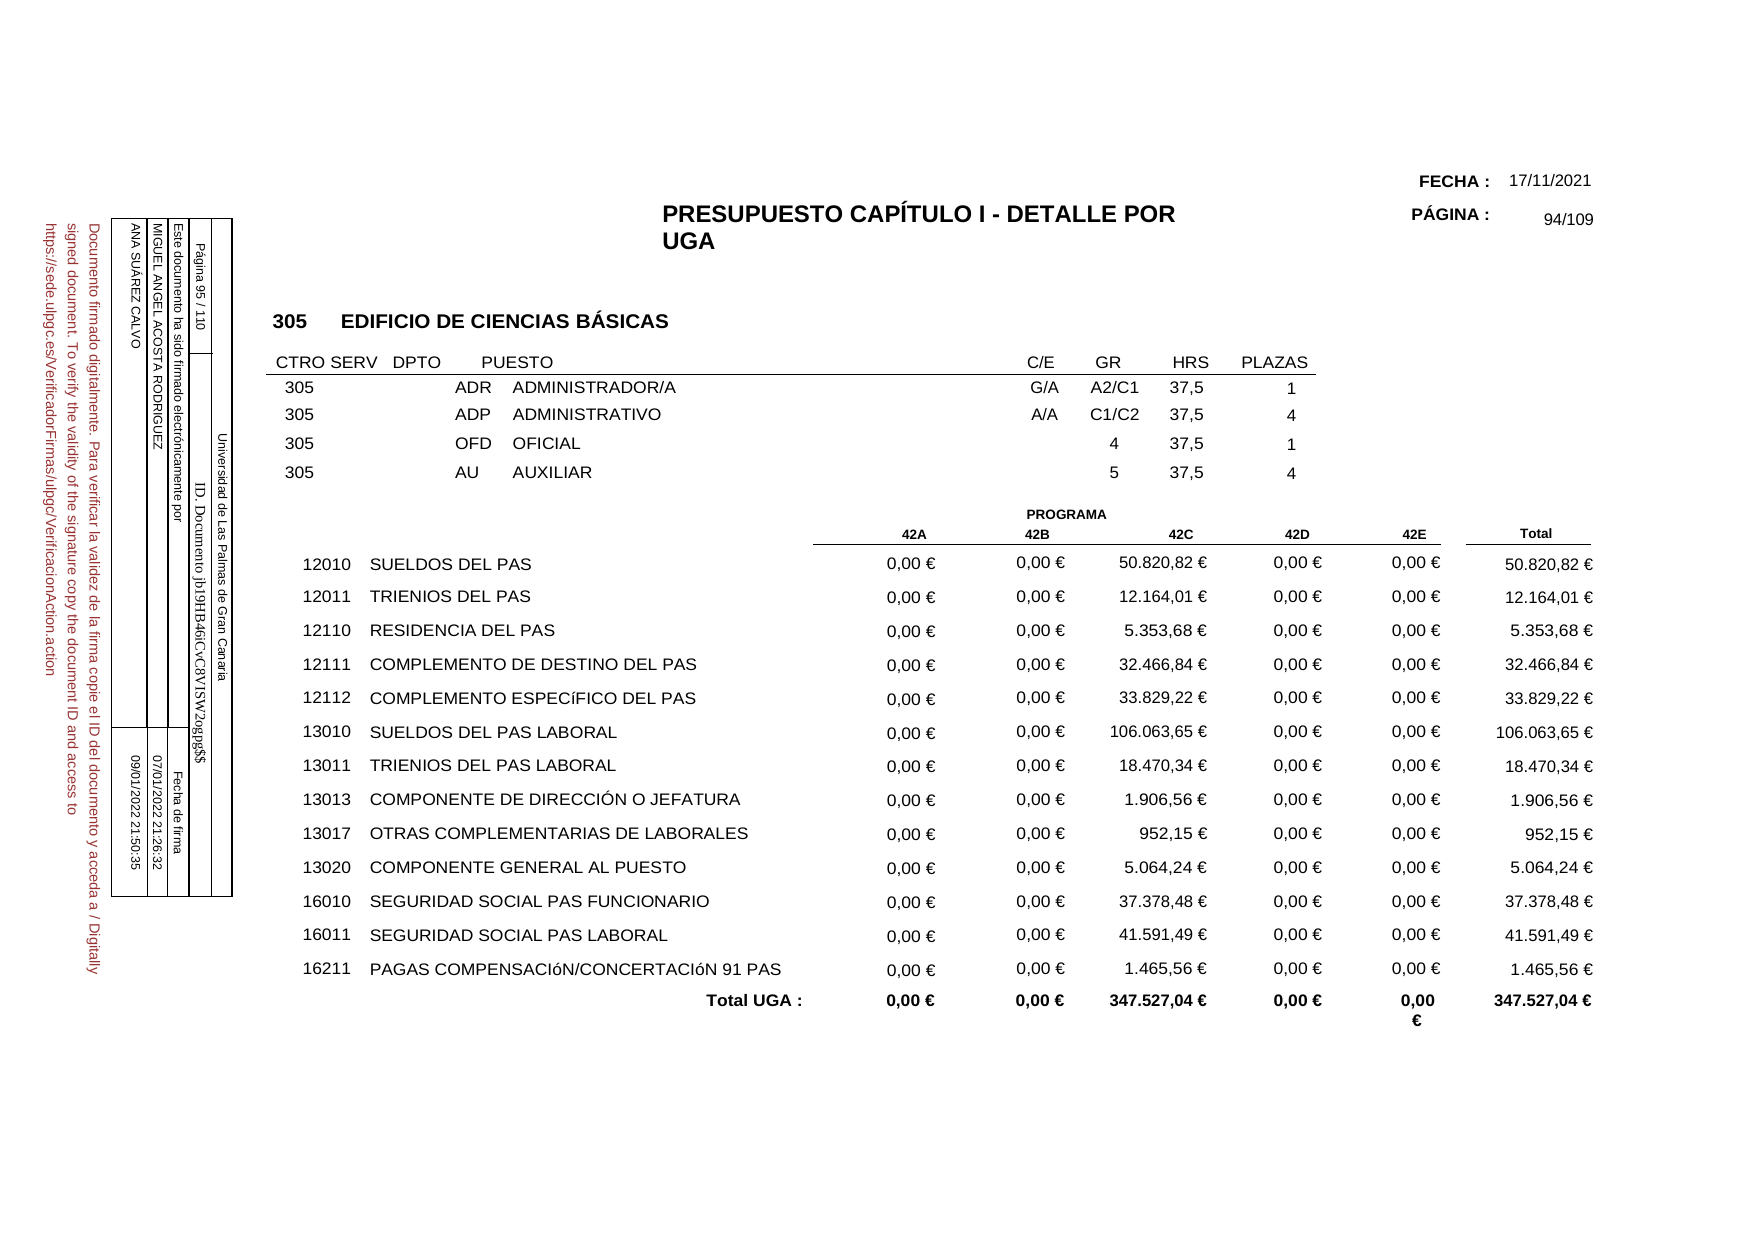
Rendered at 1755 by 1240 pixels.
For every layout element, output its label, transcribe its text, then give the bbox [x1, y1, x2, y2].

table_cell 0,00 € [1240, 953, 1357, 985]
table_cell 0,00 € [1240, 580, 1357, 614]
table_cell [386, 459, 447, 488]
table_cell 0,00 € [975, 648, 1107, 682]
text 305 EDIFICIO DE CIENCIAS BÁSICAS [272, 310, 1234, 333]
table_header MIGUEL ANGEL ACOSTA RODRIGUEZ [148, 219, 167, 727]
table_cell [1441, 716, 1466, 749]
table_cell [386, 401, 447, 429]
table_cell 42C [1107, 524, 1240, 543]
table_cell 0,00 € [975, 545, 1107, 580]
table_cell 1.465,56 € [1107, 953, 1240, 985]
table_cell 0,00 € [975, 919, 1107, 952]
table_cell COMPLEMENTO DE DESTINO DEL PAS [360, 648, 813, 682]
table_cell 0,00 € [813, 750, 975, 783]
table_cell 41.591,49 € [1466, 919, 1591, 952]
table_cell C1/C2 [1074, 401, 1154, 429]
table_cell SUELDOS DEL PAS LABORAL [360, 716, 813, 749]
table_header PUESTO [448, 350, 849, 374]
table_cell [1441, 885, 1466, 919]
table_cell 13017 [297, 817, 359, 851]
table_header PLAZAS [1225, 350, 1316, 374]
table_cell [386, 430, 447, 458]
text [111, 218, 234, 901]
table_cell AU AUXILIAR [448, 459, 849, 488]
table_cell 33.829,22 € [1107, 682, 1240, 716]
table_cell 0,00 € [1357, 580, 1441, 614]
table_cell 0,00 € [813, 783, 975, 817]
table_cell [386, 375, 447, 401]
table_cell 0,00 € [1240, 817, 1357, 851]
table_cell 0,00 € [1357, 614, 1441, 648]
table_cell 5.064,24 € [1107, 851, 1240, 885]
table_cell 12110 [297, 614, 359, 648]
table_cell 1.465,56 € [1466, 953, 1591, 985]
table_cell 0,00 € [1240, 716, 1357, 749]
table_cell 106.063,65 € [1466, 716, 1591, 749]
table_cell OTRAS COMPLEMENTARIAS DE LABORALES [360, 817, 813, 851]
table_cell 5 [1074, 459, 1154, 488]
table_cell 1 [1225, 375, 1316, 401]
table_cell 0,00 € [1240, 783, 1357, 817]
table_cell 07/01/2022 21:26:32 [148, 728, 167, 896]
table_cell 952,15 € [1466, 817, 1591, 851]
table_cell ID. Documento jb19HB46iCvC8VISW2ogpg$$ [190, 354, 211, 896]
table_cell [1441, 783, 1466, 817]
table_cell 37,5 [1154, 401, 1225, 429]
table_cell A2/C1 [1074, 375, 1154, 401]
table_cell 1 [1225, 430, 1316, 458]
table_cell 37.378,48 € [1107, 885, 1240, 919]
table_cell 42B [975, 524, 1107, 543]
table_cell 0,00 € [1357, 682, 1441, 716]
table_cell 0,00 € [813, 817, 975, 851]
table_cell 0,00 € [813, 919, 975, 952]
table_cell 37,5 [1154, 459, 1225, 488]
table_cell 42A [813, 524, 975, 543]
table_cell 0,00 € [1240, 851, 1357, 885]
table_cell 09/01/2022 21:50:35 [112, 728, 147, 896]
table_cell 12111 [297, 648, 359, 682]
table_header [297, 502, 813, 543]
table_cell [1441, 614, 1466, 648]
table_cell 37,5 [1154, 430, 1225, 458]
table_cell 0,00 € [975, 682, 1107, 716]
table_cell [1441, 648, 1466, 682]
table_cell 106.063,65 € [1107, 716, 1240, 749]
table_cell Total [1466, 524, 1591, 543]
table_cell 0,00 € [1357, 545, 1441, 580]
table_cell 0,00 € [1240, 985, 1357, 1029]
table_cell 0,00 € [1357, 919, 1441, 952]
table_header Universidad de Las Palmas de Gran Canaria [212, 219, 231, 896]
table_cell 0,00 € [1357, 750, 1441, 783]
table_cell 0,00 € [1240, 885, 1357, 919]
table_header HRS [1154, 350, 1225, 374]
table_cell 12112 [297, 682, 359, 716]
table_cell 0,00 € [813, 580, 975, 614]
table_cell 13011 [297, 750, 359, 783]
table_cell 0,00 € [1357, 648, 1441, 682]
table_cell 0,00 € [1240, 919, 1357, 952]
table_cell SEGURIDAD SOCIAL PAS LABORAL [360, 919, 813, 952]
text 17/11/2021 [1494, 171, 1591, 190]
table_cell 18.470,34 € [1107, 750, 1240, 783]
table_cell [1441, 544, 1466, 580]
table_header GR [1074, 350, 1154, 374]
table_cell 16011 [297, 919, 359, 952]
table_cell 50.820,82 € [1466, 545, 1591, 580]
table_header ANA SUÁREZ CALVO [112, 219, 146, 727]
table_cell 0,00 € [1357, 783, 1441, 817]
table_cell 0,00 € [975, 614, 1107, 648]
table_cell Fecha de firma [168, 728, 188, 896]
table_cell 0,00 € [975, 851, 1107, 885]
table_cell 13010 [297, 716, 359, 749]
table_cell 4 [1074, 430, 1154, 458]
table_cell G/A [849, 375, 1074, 401]
table_header Página 95 / 110 [190, 219, 211, 353]
table_cell 37,5 [1154, 375, 1225, 401]
table_cell 0,00 € [1240, 648, 1357, 682]
table_cell 4 [1225, 401, 1316, 429]
table_cell [1441, 580, 1466, 614]
table_cell COMPLEMENTO ESPECíFICO DEL PAS [360, 682, 813, 716]
table_cell 12.164,01 € [1107, 580, 1240, 614]
table_cell 0,00 € [813, 545, 975, 580]
table_cell 0,00 € [1357, 817, 1441, 851]
table_cell SUELDOS DEL PAS [360, 544, 813, 580]
table_cell [297, 985, 359, 1029]
table_cell 5.353,68 € [1107, 614, 1240, 648]
table_cell ADR ADMINISTRADOR/A [448, 375, 849, 401]
table_cell 0,00 € [1357, 716, 1441, 749]
table_cell 13020 [297, 851, 359, 885]
table_cell 0,00 € [975, 817, 1107, 851]
table_cell 0,00 € [975, 885, 1107, 919]
table_cell [1441, 985, 1466, 1029]
table_cell 12010 [297, 544, 359, 580]
table_cell 0,00 € [975, 985, 1107, 1029]
table_header CTRO SERV [266, 350, 386, 374]
table_cell 32.466,84 € [1107, 648, 1240, 682]
table_cell 18.470,34 € [1466, 750, 1591, 783]
table_cell 42E [1357, 524, 1441, 543]
text 94/109 [1494, 210, 1594, 229]
table_cell [1441, 682, 1466, 716]
table_cell 347.527,04 € [1466, 985, 1591, 1029]
table_cell SEGURIDAD SOCIAL PAS FUNCIONARIO [360, 885, 813, 919]
table_cell 305 [266, 459, 386, 488]
table_header PROGRAMA [975, 502, 1107, 524]
table_cell COMPONENTE GENERAL AL PUESTO [360, 851, 813, 885]
table_cell TRIENIOS DEL PAS [360, 580, 813, 614]
table_cell 0,00 € [813, 682, 975, 716]
table_cell 5.353,68 € [1466, 614, 1591, 648]
table_header DPTO [386, 350, 447, 374]
table_cell 0,00 € [975, 580, 1107, 614]
table_cell 0,00 € [1240, 750, 1357, 783]
table_cell 42D [1240, 524, 1357, 543]
table_cell 0,00 € [813, 885, 975, 919]
table_cell 5.064,24 € [1466, 851, 1591, 885]
table_cell 0,00 € [975, 716, 1107, 749]
table_cell [1441, 919, 1466, 952]
table_cell 32.466,84 € [1466, 648, 1591, 682]
table_header Este documento ha sido firmado electrónicamente por [169, 219, 188, 727]
table_cell COMPONENTE DE DIRECCIÓN O JEFATURA [360, 783, 813, 817]
table_cell 0,00 € [813, 716, 975, 749]
table_cell 4 [1225, 459, 1316, 488]
table_cell 0,00 € [813, 985, 975, 1029]
table_cell TRIENIOS DEL PAS LABORAL [360, 750, 813, 783]
table_cell 37.378,48 € [1466, 885, 1591, 919]
table_cell 305 [266, 401, 386, 429]
table_cell [849, 430, 1074, 458]
table_cell [1441, 524, 1466, 543]
table_cell PAGAS COMPENSACIóN/CONCERTACIóN 91 PAS [360, 953, 813, 985]
table_cell [1441, 750, 1466, 783]
table_cell [1441, 851, 1466, 885]
table_cell ADP ADMINISTRATIVO [448, 401, 849, 429]
text Documento firmado digitalmente. Para verificar la validez de la firma copie el ID del documento y acceda a / Digitally signed document. To verify the validity of the signature copy the document ID and access to https://sede.ulpgc.es/VerificadorFirmas/ulpgc/VerificacionAction.action [43, 223, 103, 976]
table_cell Total UGA : [360, 985, 813, 1029]
table_header C/E [849, 350, 1074, 374]
table_cell 16211 [297, 953, 359, 985]
table_cell 0,00 € [1240, 614, 1357, 648]
table_cell OFD OFICIAL [448, 430, 849, 458]
table_cell 0,00 € [1240, 545, 1357, 580]
table_cell 13013 [297, 783, 359, 817]
table_cell 33.829,22 € [1466, 682, 1591, 716]
table_cell 0,00 € [1240, 682, 1357, 716]
table_cell 0,00 € [975, 953, 1107, 985]
table_cell 0,00 € [1357, 885, 1441, 919]
table_cell 0,00 € [1357, 985, 1441, 1029]
table_header [813, 502, 975, 524]
table_cell A/A [849, 401, 1074, 429]
text PRESUPUESTO CAPÍTULO I - DETALLE POR UGA [662, 199, 1234, 255]
table_cell [849, 459, 1074, 488]
table_cell RESIDENCIA DEL PAS [360, 614, 813, 648]
table_cell 0,00 € [813, 851, 975, 885]
table_cell 12.164,01 € [1466, 580, 1591, 614]
table_cell [1441, 953, 1466, 985]
table_cell 50.820,82 € [1107, 545, 1240, 580]
table_cell 1.906,56 € [1466, 783, 1591, 817]
table_cell 347.527,04 € [1107, 985, 1240, 1029]
table_cell 12011 [297, 580, 359, 614]
table_header [1107, 502, 1591, 524]
table_cell 0,00 € [813, 648, 975, 682]
table_cell 0,00 € [975, 783, 1107, 817]
table_cell [1441, 817, 1466, 851]
table_cell 41.591,49 € [1107, 919, 1240, 952]
table_cell 0,00 € [975, 750, 1107, 783]
table_cell 1.906,56 € [1107, 783, 1240, 817]
table_cell 952,15 € [1107, 817, 1240, 851]
table_cell 0,00 € [813, 953, 975, 985]
table_cell 305 [266, 375, 386, 401]
table_cell 0,00 € [813, 614, 975, 648]
text FECHA : PÁGINA : [1408, 171, 1490, 224]
table_cell 0,00 € [1357, 851, 1441, 885]
table_cell 0,00 € [1357, 953, 1441, 985]
table_cell 305 [266, 430, 386, 458]
table_cell 16010 [297, 885, 359, 919]
